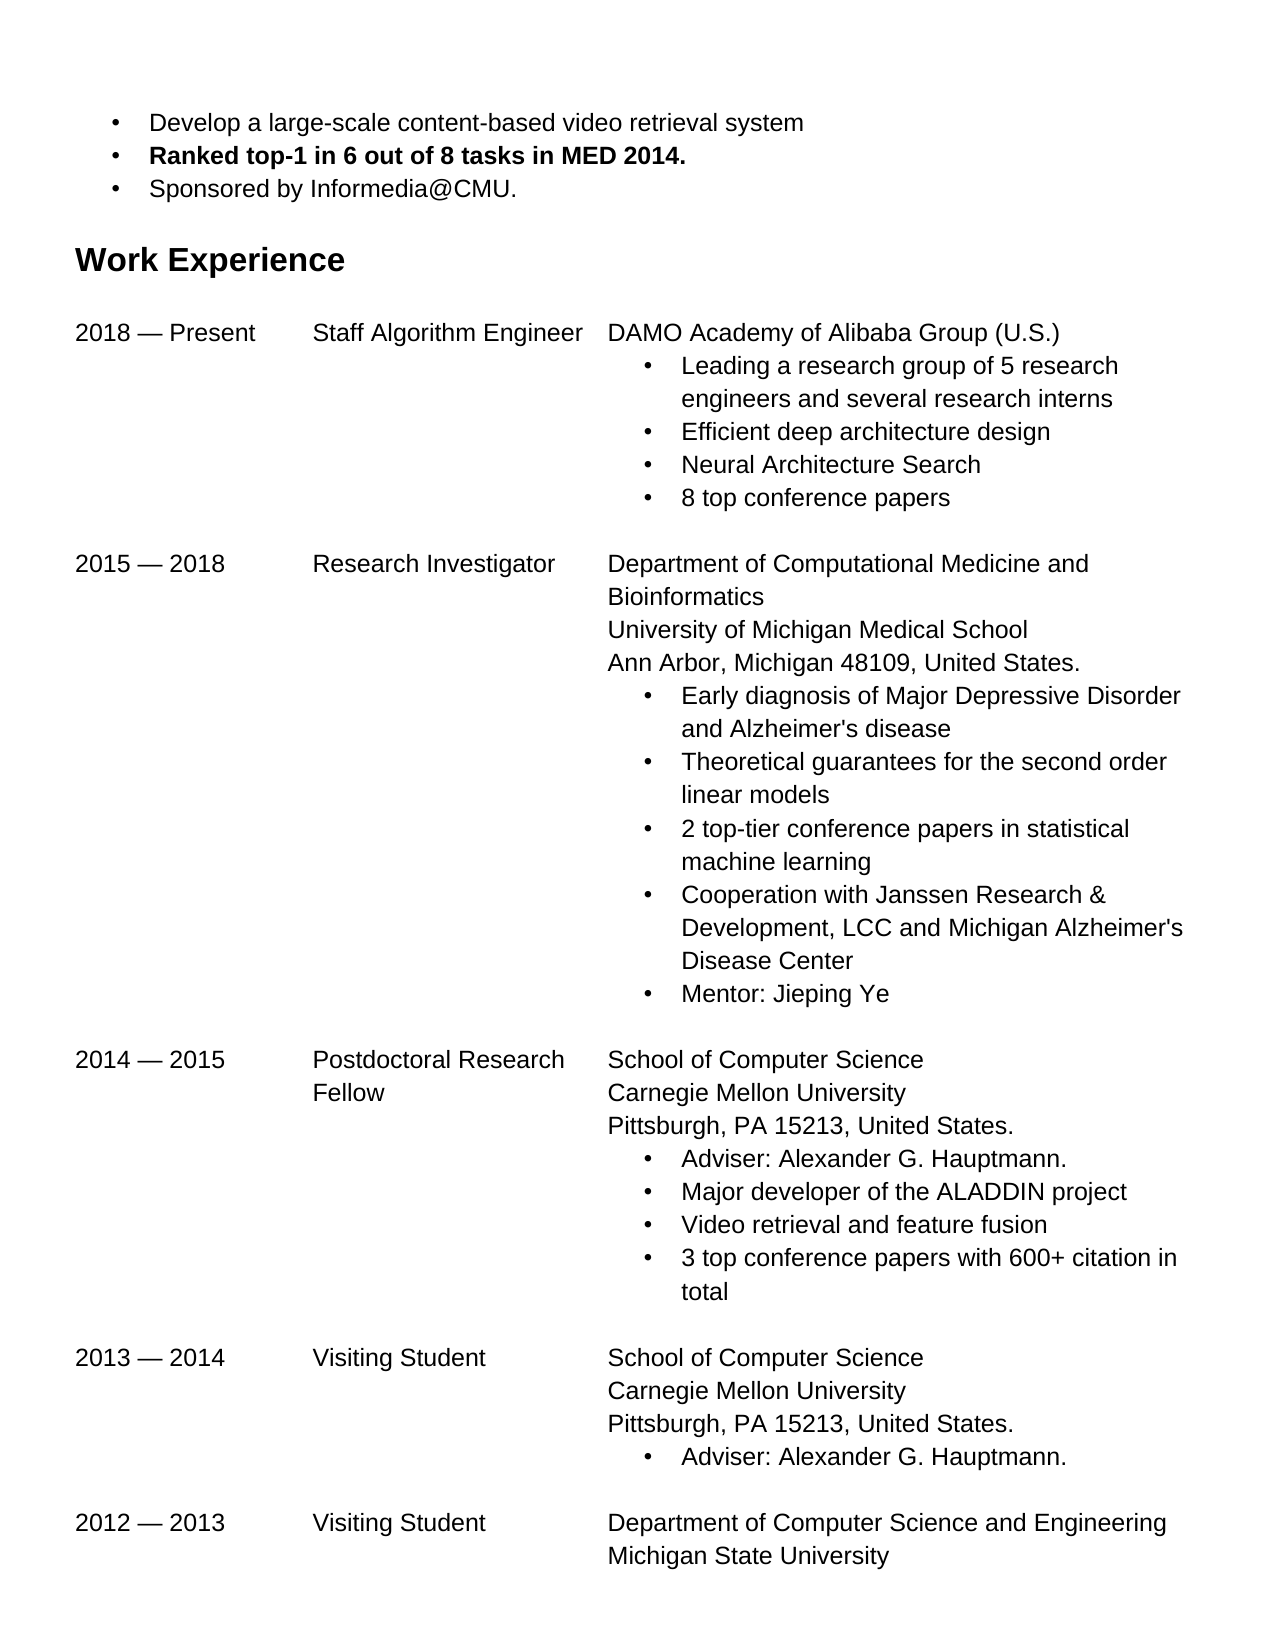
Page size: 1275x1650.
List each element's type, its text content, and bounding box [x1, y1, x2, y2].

table_cell [301, 681, 596, 1045]
table_cell 2015 — 2018 [64, 549, 301, 681]
table_cell [64, 351, 301, 549]
table_cell School of Computer Science Carnegie Mellon University Pittsburgh, PA 15213, United States. Adviser: Alexander G. Hauptmann. [596, 1343, 1196, 1508]
table_cell [64, 1144, 301, 1343]
list Ranked top-1 in 6 out of 8 tasks in MED 2014. [111, 141, 1200, 170]
table_cell Leading a research group of 5 research engineers and several research interns Efficient deep architecture design Neural Architecture Search 8 top conference papers [596, 351, 1196, 549]
table_cell [64, 681, 301, 1045]
table_cell [301, 1144, 596, 1343]
table_cell Research Investigator [301, 549, 596, 681]
table_cell Department of Computational Medicine and Bioinformatics University of Michigan Medical School Ann Arbor, Michigan 48109, United States. [596, 549, 1196, 681]
table_cell Adviser: Alexander G. Hauptmann. Major developer of the ALADDIN project Video retrieval and feature fusion 3 top conference papers with 600+ citation in total [596, 1144, 1196, 1343]
table_cell Department of Computer Science and Engineering Michigan State University [596, 1508, 1196, 1574]
table_header Staff Algorithm Engineer [301, 318, 596, 351]
table_cell School of Computer Science Carnegie Mellon University Pittsburgh, PA 15213, United States. [596, 1045, 1196, 1144]
table_cell [301, 351, 596, 549]
list Sponsored by Informedia@CMU. [111, 174, 1200, 203]
table_header DAMO Academy of Alibaba Group (U.S.) [596, 318, 1196, 351]
table_cell Visiting Student [301, 1343, 596, 1508]
table_cell Visiting Student [301, 1508, 596, 1574]
table_cell 2013 — 2014 [64, 1343, 301, 1508]
table_cell 2012 — 2013 [64, 1508, 301, 1574]
table_cell Early diagnosis of Major Depressive Disorder and Alzheimer's disease Theoretical guarantees for the second order linear models 2 top-tier conference papers in statistical machine learning Cooperation with Janssen Research & Development, LCC and Michigan Alzheimer's Disease Center Mentor: Jieping Ye [596, 681, 1196, 1045]
text Work Experience [75, 240, 1200, 279]
list Develop a large-scale content-based video retrieval system [111, 108, 1200, 137]
table_header 2018 — Present [64, 318, 301, 351]
table_cell Postdoctoral Research Fellow [301, 1045, 596, 1144]
table_cell 2014 — 2015 [64, 1045, 301, 1144]
